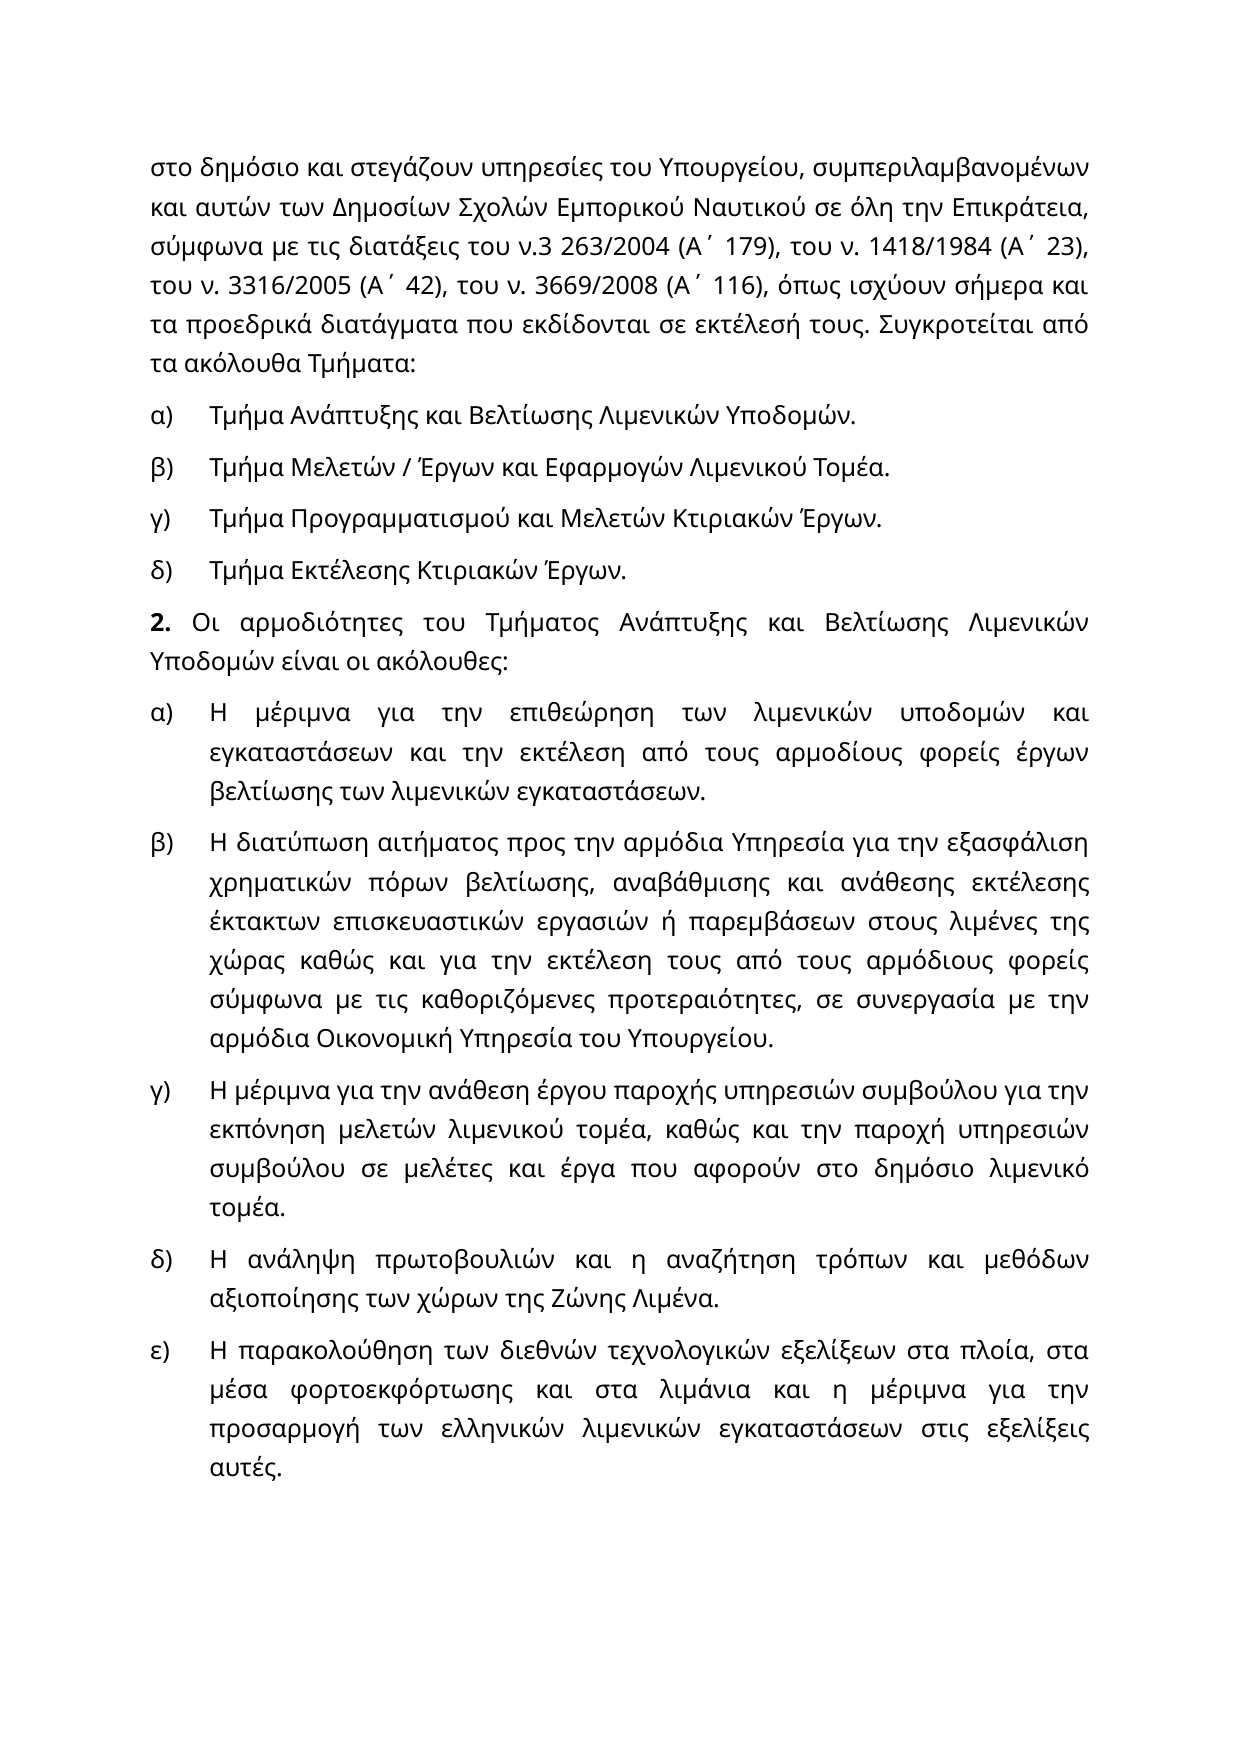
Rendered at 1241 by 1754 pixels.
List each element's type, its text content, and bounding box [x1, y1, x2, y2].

list δ) Η ανάληψη πρωτοβουλιών και η αναζήτηση τρόπων και μεθόδων αξιοποίησης των χώρων της Ζώνης Λιμένα. [150, 1242, 1090, 1315]
list α) Η μέριμνα για την επιθεώρηση των λιμενικών υποδομών και εγκαταστάσεων και την εκτέλεση από τους αρμοδίους φορείς έργων βελτίωσης των λιμενικών εγκαταστάσεων. [150, 695, 1090, 807]
text 2. Οι αρμοδιότητες του Τμήματος Ανάπτυξης και Βελτίωσης Λιμενικών Υποδομών είναι οι ακόλουθες: [150, 604, 1090, 677]
list δ) Τμήμα Εκτέλεσης Κτιριακών Έργων. [150, 552, 1090, 587]
list γ) Τμήμα Προγραμματισμού και Μελετών Κτιριακών Έργων. [150, 501, 1090, 535]
list β) Η διατύπωση αιτήματος προς την αρμόδια Υπηρεσία για την εξασφάλιση χρηματικών πόρων βελτίωσης, αναβάθμισης και ανάθεσης εκτέλεσης έκτακτων επισκευαστικών εργασιών ή παρεμβάσεων στους λιμένες της χώρας καθώς και για την εκτέλεση τους από τους αρμόδιους φορείς σύμφωνα με τις καθοριζόμενες προτεραιότητες, σε συνεργασία με την αρμόδια Οικονομική Υπηρεσία του Υπουργείου. [150, 825, 1090, 1055]
list ε) Η παρακολούθηση των διεθνών τεχνολογικών εξελίξεων στα πλοία, στα μέσα φορτοεκφόρτωσης και στα λιμάνια και η μέριμνα για την προσαρμογή των ελληνικών λιμενικών εγκαταστάσεων στις εξελίξεις αυτές. [150, 1332, 1090, 1484]
list α) Τμήμα Ανάπτυξης και Βελτίωσης Λιμενικών Υποδομών. [150, 397, 1090, 432]
list β) Τμήμα Μελετών / Έργων και Εφαρμογών Λιμενικού Τομέα. [150, 449, 1090, 483]
list γ) Η μέριμνα για την ανάθεση έργου παροχής υπηρεσιών συμβούλου για την εκπόνηση μελετών λιμενικού τομέα, καθώς και την παροχή υπηρεσιών συμβούλου σε μελέτες και έργα που αφορούν στο δημόσιο λιμενικό τομέα. [150, 1072, 1090, 1224]
text στο δημόσιο και στεγάζουν υπηρεσίες του Υπουργείου, συμπεριλαμβανομένων και αυτών των Δημοσίων Σχολών Εμπορικού Ναυτικού σε όλη την Επικράτεια, σύμφωνα με τις διατάξεις του ν.3 263/2004 (Α΄ 179), του ν. 1418/1984 (Α΄ 23), του ν. 3316/2005 (Α΄ 42), του ν. 3669/2008 (Α΄ 116), όπως ισχύουν σήμερα και τα προεδρικά διατάγματα που εκδίδονται σε εκτέλεσή τους. Συγκροτείται από τα ακόλουθα Τμήματα: [150, 150, 1090, 380]
